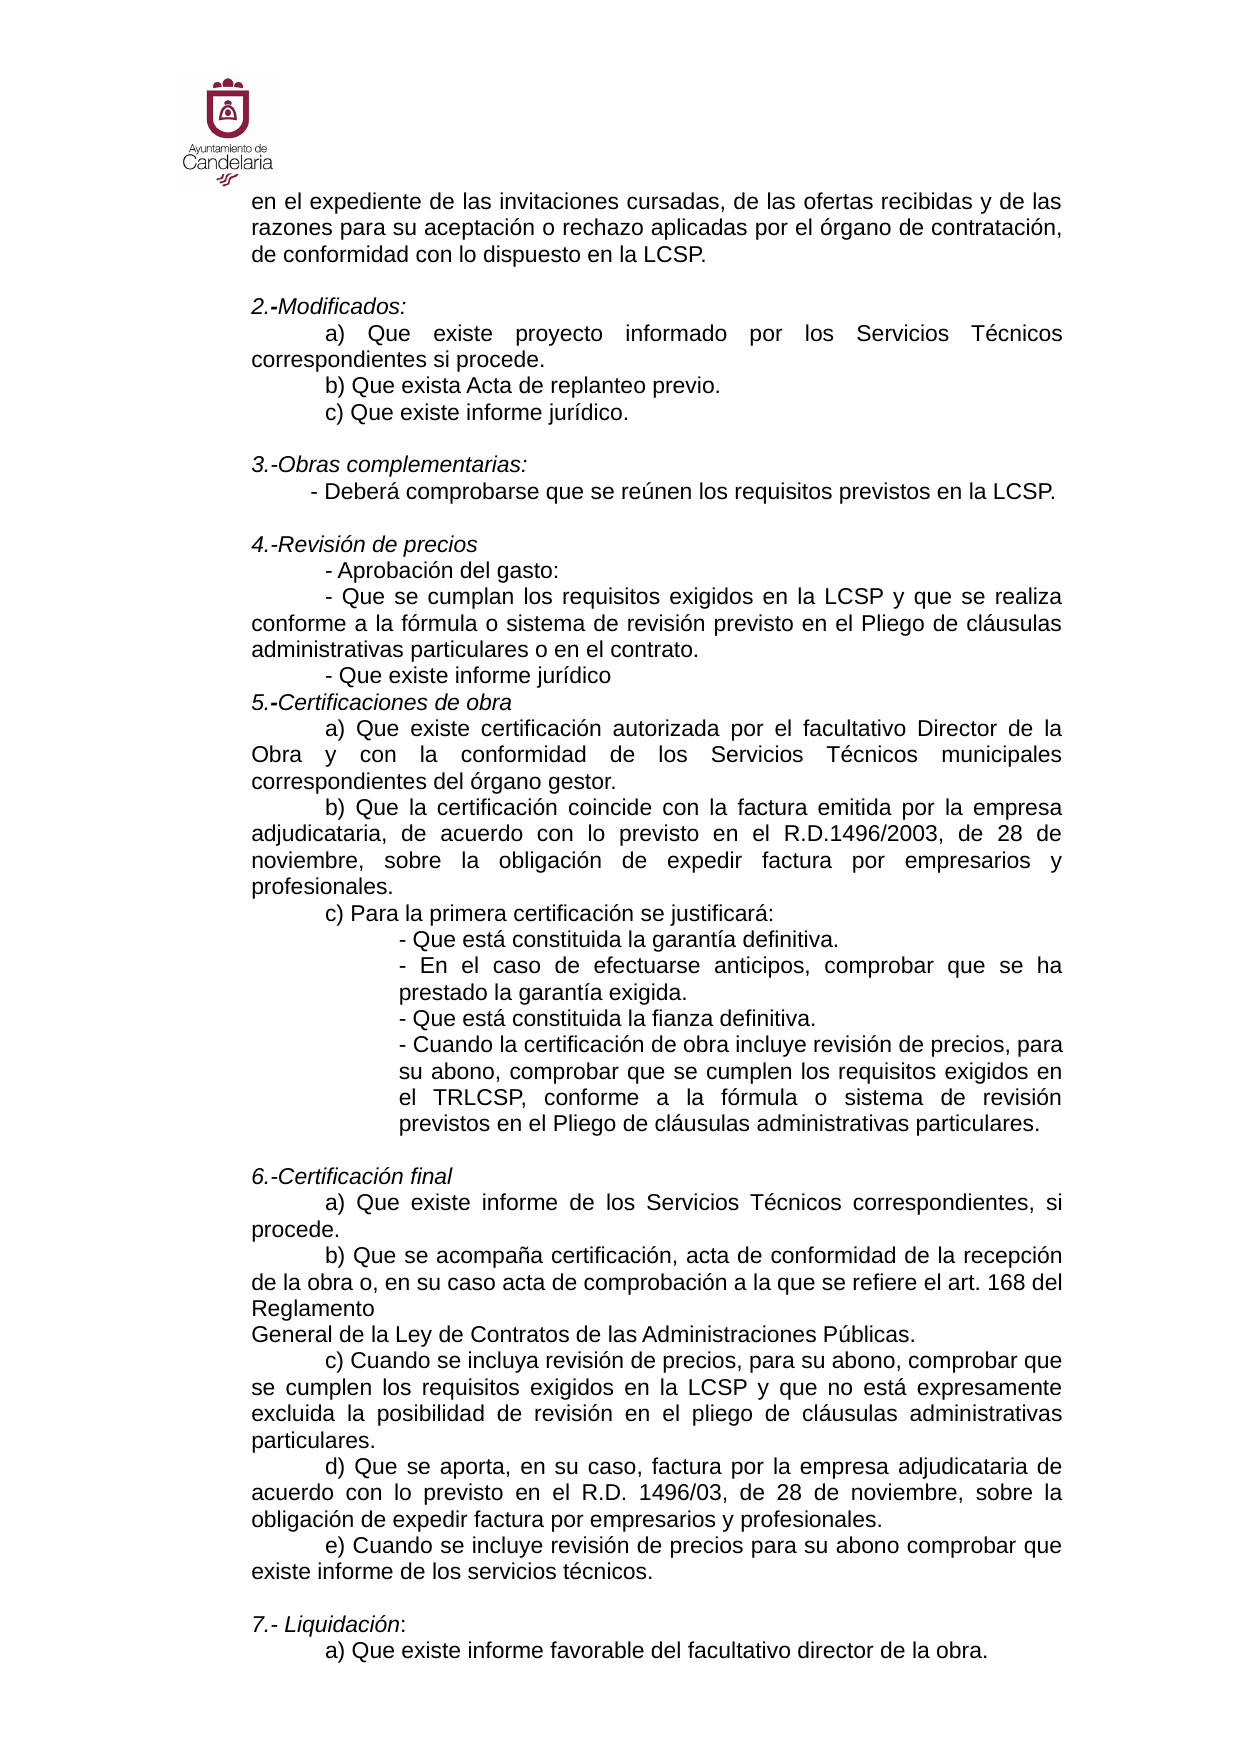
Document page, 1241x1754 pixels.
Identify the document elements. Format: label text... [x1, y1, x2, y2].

text - Cuando la certificación de obra incluye revisión de precios, para su abono, comprobar que se cumplen los requisitos exigidos en el TRLCSP, conforme a la fórmula o sistema de revisión previstos en el Pliego de cláusulas administrativas particulares. [398, 1031, 1063, 1137]
text 6.-Certificación final [177, 1163, 1063, 1189]
text c) Para la primera certificación se justificará: [251, 899, 1063, 926]
text - En el caso de efectuarse anticipos, comprobar que se ha prestado la garantía exigida. [398, 952, 1063, 1005]
text b) Que la certificación coincide con la factura emitida por la empresa adjudicataria, de acuerdo con lo previsto en el R.D.1496/2003, de 28 de noviembre, sobre la obligación de expedir factura por empresarios y profesionales. [251, 794, 1063, 899]
text General de la Ley de Contratos de las Administraciones Públicas. [251, 1321, 1063, 1347]
text a) Que existe certificación autorizada por el facultativo Director de la Obra y con la conformidad de los Servicios Técnicos municipales correspondientes del órgano gestor. [251, 715, 1063, 794]
text b) Que exista Acta de replanteo previo. [251, 372, 1063, 399]
text c) Cuando se incluya revisión de precios, para su abono, comprobar que se cumplen los requisitos exigidos en la LCSP y que no está expresamente excluida la posibilidad de revisión en el pliego de cláusulas administrativas particulares. [251, 1347, 1063, 1453]
text 5.-Certificaciones de obra [251, 689, 1063, 715]
text e) Cuando se incluye revisión de precios para su abono comprobar que existe informe de los servicios técnicos. [251, 1532, 1063, 1585]
text - Que está constituida la fianza definitiva. [325, 1005, 1063, 1031]
text a) Que existe informe favorable del facultativo director de la obra. [251, 1637, 1063, 1664]
text a) Que existe informe de los Servicios Técnicos correspondientes, si procede. [251, 1189, 1063, 1242]
text c) Que existe informe jurídico. [251, 399, 1063, 425]
text - Aprobación del gasto: [251, 557, 1063, 583]
text - Deberá comprobarse que se reúnen los requisitos previstos en la LCSP. [236, 478, 1063, 504]
text 3.-Obras complementarias: [177, 451, 1063, 478]
text d) Que se aporta, en su caso, factura por la empresa adjudicataria de acuerdo con lo previsto en el R.D. 1496/03, de 28 de noviembre, sobre la obligación de expedir factura por empresarios y profesionales. [251, 1453, 1063, 1532]
text - Que se cumplan los requisitos exigidos en la LCSP y que se realiza conforme a la fórmula o sistema de revisión previsto en el Pliego de cláusulas administrativas particulares o en el contrato. [251, 583, 1063, 662]
text 4.-Revisión de precios [177, 531, 1063, 557]
text 7.- Liquidación: [177, 1611, 1063, 1637]
text a) Que existe proyecto informado por los Servicios Técnicos correspondientes si procede. [251, 320, 1063, 372]
text b) Que se acompaña certificación, acta de conformidad de la recepción de la obra o, en su caso acta de comprobación a la que se refiere el art. 168 del Reglamento [251, 1242, 1063, 1321]
text - Que está constituida la garantía definitiva. [325, 926, 1063, 952]
text en el expediente de las invitaciones cursadas, de las ofertas recibidas y de las razones para su aceptación o rechazo aplicadas por el órgano de contratación, de conformidad con lo dispuesto en la LCSP. [251, 188, 1063, 267]
text - Que existe informe jurídico [325, 662, 1063, 689]
text 2.-Modificados: [177, 293, 1063, 320]
